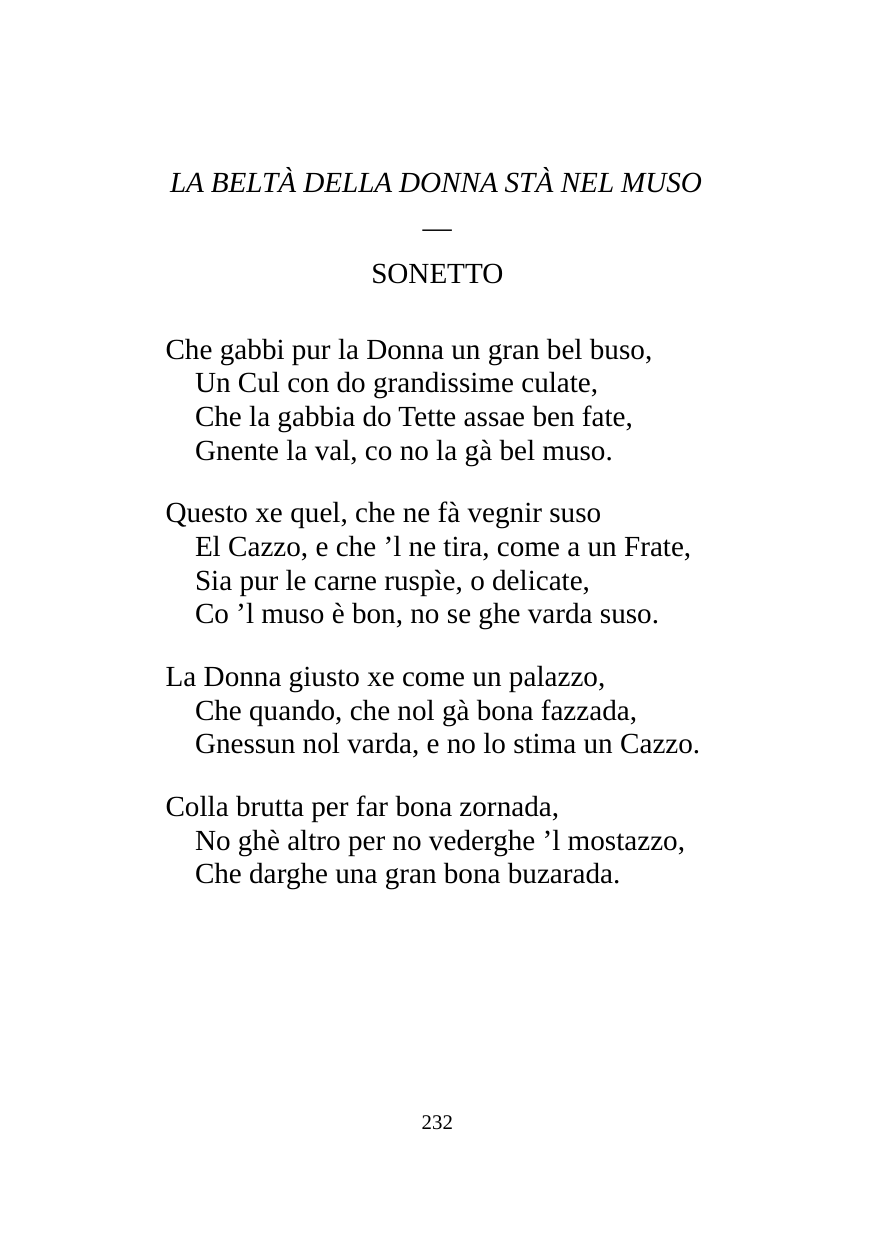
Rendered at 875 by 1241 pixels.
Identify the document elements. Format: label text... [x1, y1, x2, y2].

subtitle LA BELTÀ DELLA DONNA STÀ NEL MUSO [106, 165, 768, 199]
text Questo xe quel, che ne fà vegnir suso El Cazzo, e che ’l ne tira, come a un Frate, Sia pur le carne ruspìe, o delicate, Co ’l muso è bon, no se ghe varda suso. [165, 496, 768, 630]
text Colla brutta per far bona zornada, No ghè altro per no vederghe ’l mostazzo, Che darghe una gran bona buzarada. [165, 789, 768, 890]
text La Donna giusto xe come un palazzo, Che quando, che nol gà bona fazzada, Gnessun nol varda, e no lo stima un Cazzo. [165, 659, 768, 760]
text Che gabbi pur la Donna un gran bel buso, Un Cul con do grandissime culate, Che la gabbia do Tette assae ben fate, Gnente la val, co no la gà bel muso. [165, 332, 768, 466]
text SONETTO [106, 257, 768, 290]
text — [106, 211, 768, 244]
